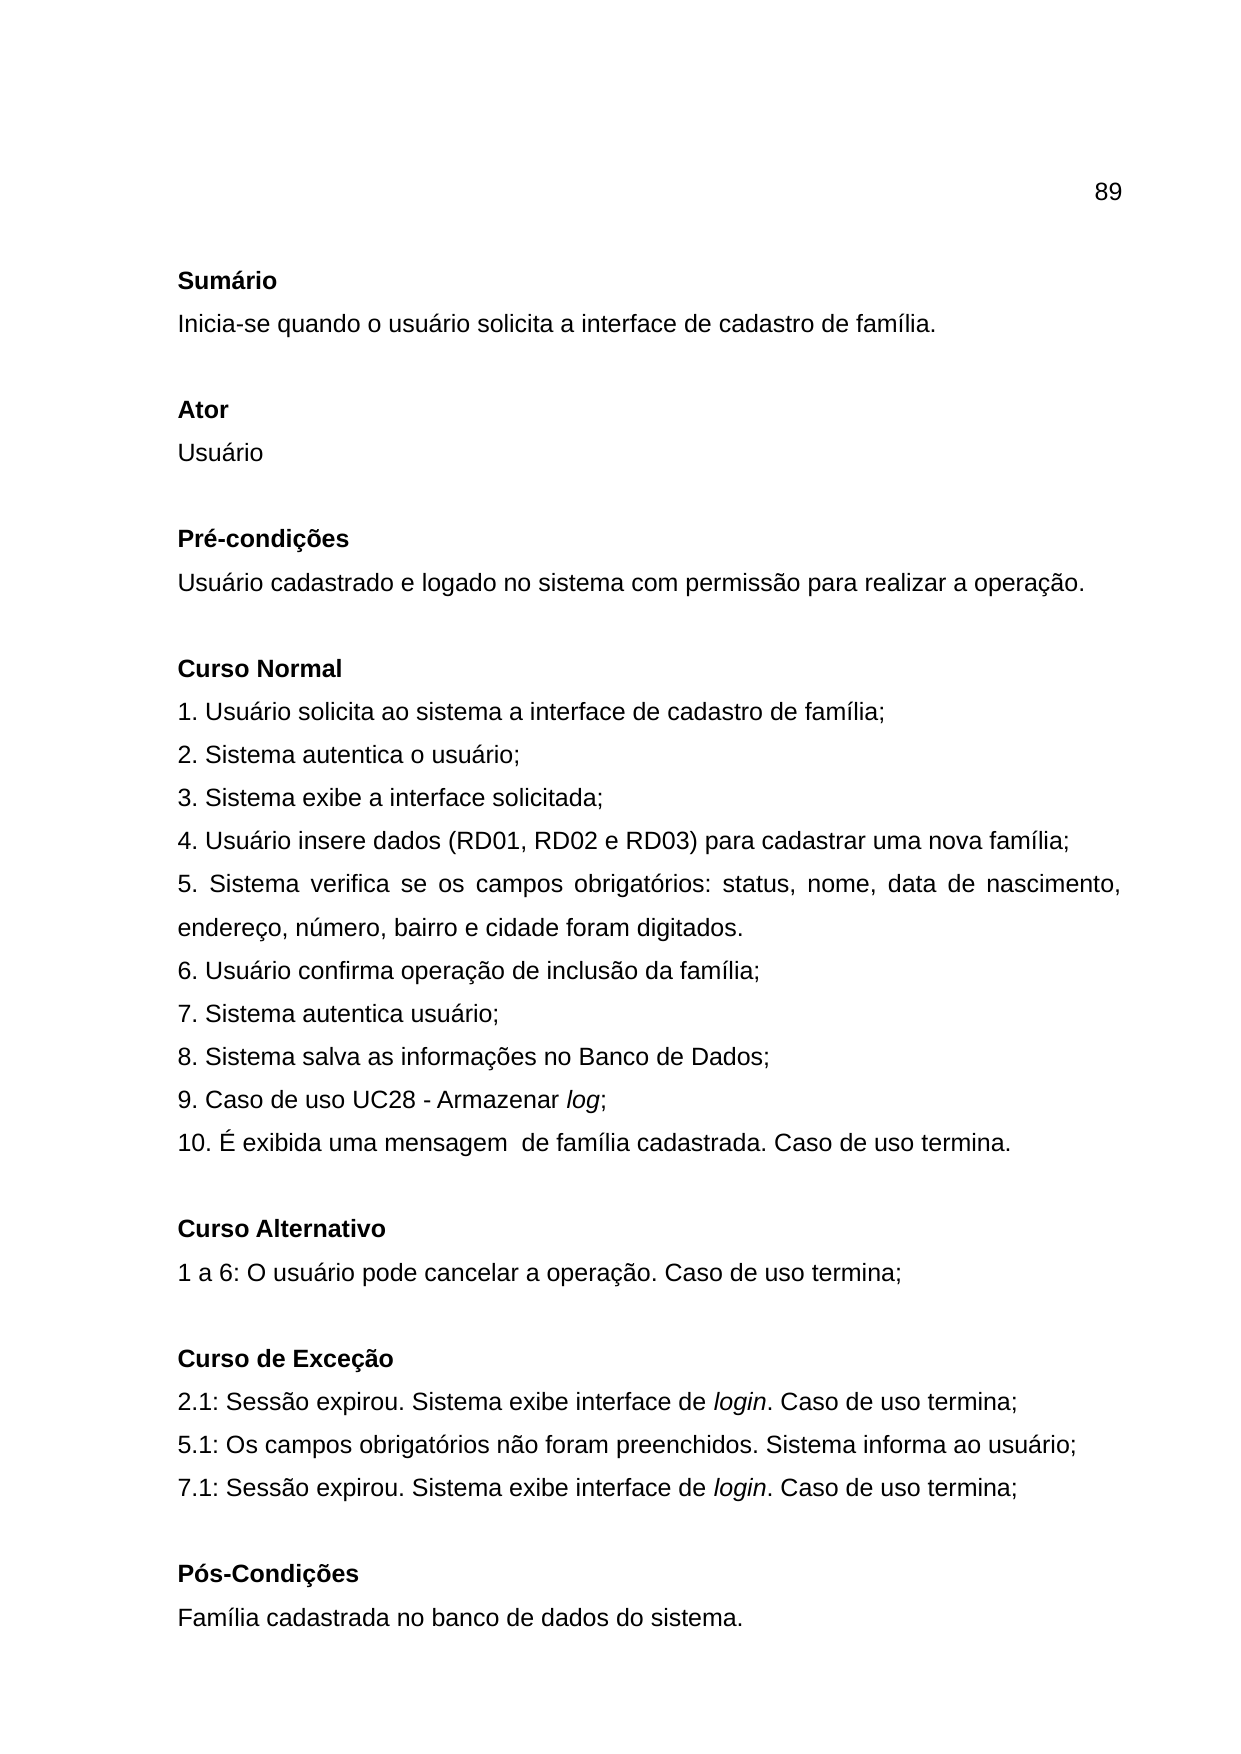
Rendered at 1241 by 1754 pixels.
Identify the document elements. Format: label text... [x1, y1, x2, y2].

text 6. Usuário confirma operação de inclusão da família; [177, 956, 1122, 984]
text Curso Alternativo [177, 1214, 1122, 1243]
text 3. Sistema exibe a interface solicitada; [177, 783, 1122, 812]
text 1. Usuário solicita ao sistema a interface de cadastro de família; [177, 697, 1122, 726]
text Usuário [177, 438, 1122, 467]
text Sumário [177, 266, 1122, 294]
text 4. Usuário insere dados (RD01, RD02 e RD03) para cadastrar uma nova família; [177, 826, 1122, 855]
text 5.1: Os campos obrigatórios não foram preenchidos. Sistema informa ao usuário; [177, 1430, 1122, 1459]
text Curso de Exceção [177, 1344, 1122, 1373]
text 2. Sistema autentica o usuário; [177, 740, 1122, 769]
text 5. Sistema verifica se os campos obrigatórios: status, nome, data de nascimento, endereço, número, bairro e cidade foram digitados. [177, 869, 1122, 941]
text Ator [177, 395, 1122, 424]
text 7.1: Sessão expirou. Sistema exibe interface de login. Caso de uso termina; [177, 1473, 1122, 1502]
text 7. Sistema autentica usuário; [177, 999, 1122, 1028]
text 1 a 6: O usuário pode cancelar a operação. Caso de uso termina; [177, 1258, 1122, 1286]
text 8. Sistema salva as informações no Banco de Dados; [177, 1042, 1122, 1071]
text Pós-Condições [177, 1559, 1122, 1588]
text Usuário cadastrado e logado no sistema com permissão para realizar a operação. [177, 568, 1122, 596]
text 10. É exibida uma mensagem de família cadastrada. Caso de uso termina. [177, 1128, 1122, 1157]
text Família cadastrada no banco de dados do sistema. [177, 1603, 1122, 1631]
text Pré-condições [177, 524, 1122, 553]
text 9. Caso de uso UC28 - Armazenar log; [177, 1085, 1122, 1114]
text 2.1: Sessão expirou. Sistema exibe interface de login. Caso de uso termina; [177, 1387, 1122, 1416]
text Inicia-se quando o usuário solicita a interface de cadastro de família. [177, 309, 1122, 338]
text Curso Normal [177, 654, 1122, 683]
